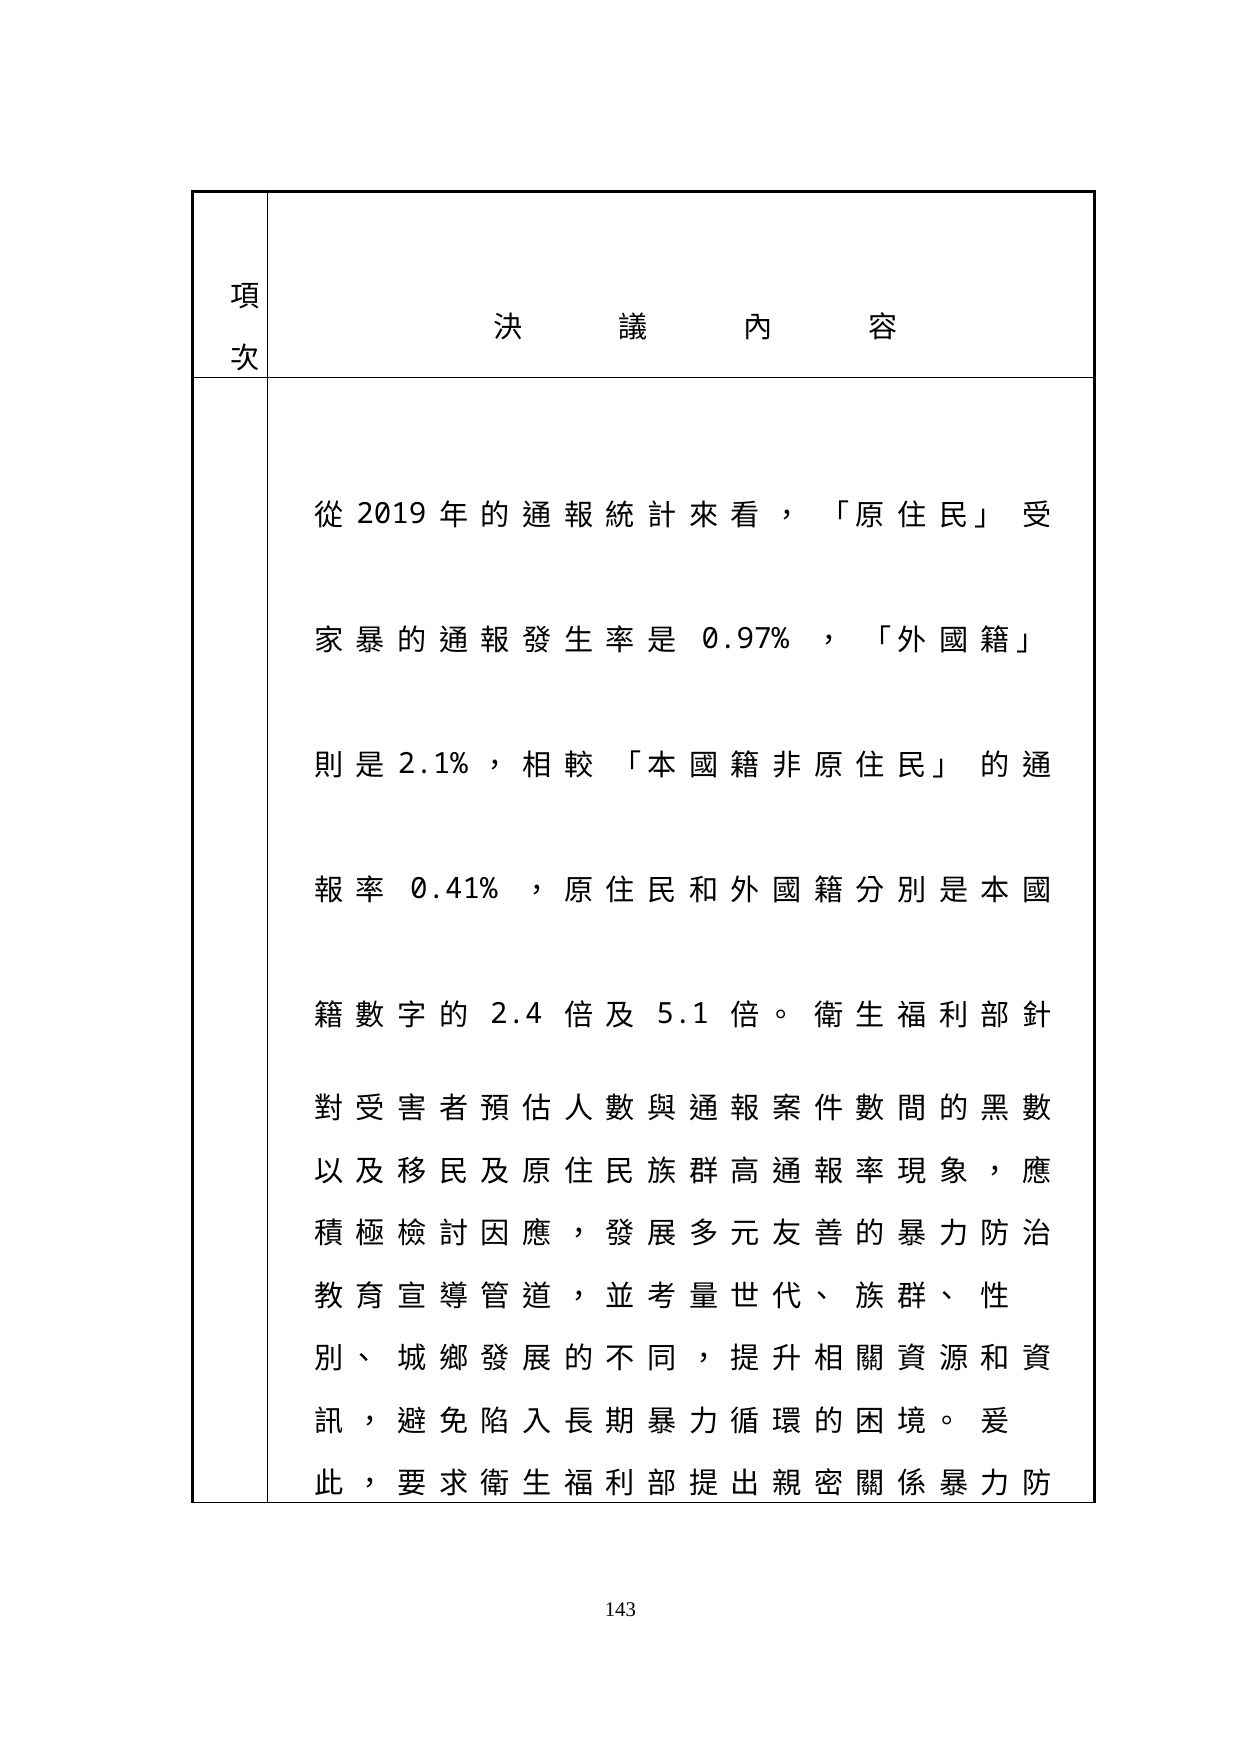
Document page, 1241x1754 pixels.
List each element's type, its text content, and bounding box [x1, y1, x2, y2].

table_cell 從2019年的通報統計來看，「原住民」受家暴的通報發生率是0.97%，「外國籍」則是2.1%，相較「本國籍非原住民」的通報率0.41%，原住民和外國籍分別是本國籍數字的2.4倍及5.1倍。衛生福利部針對受害者預估人數與通報案件數間的黑數以及移民及原住民族群高通報率現象，應積極檢討因應，發展多元友善的暴力防治教育宣導管道，並考量世代、族群、性別、城鄉發展的不同，提升相關資源和資訊，避免陷入長期暴力循環的困境。爰此，要求衛生福利部提出親密關係暴力防 [268, 378, 1093, 1502]
table_header 決 議 內 容 [268, 193, 1093, 377]
table_cell [194, 378, 267, 1502]
table_header 項次 [194, 193, 267, 377]
